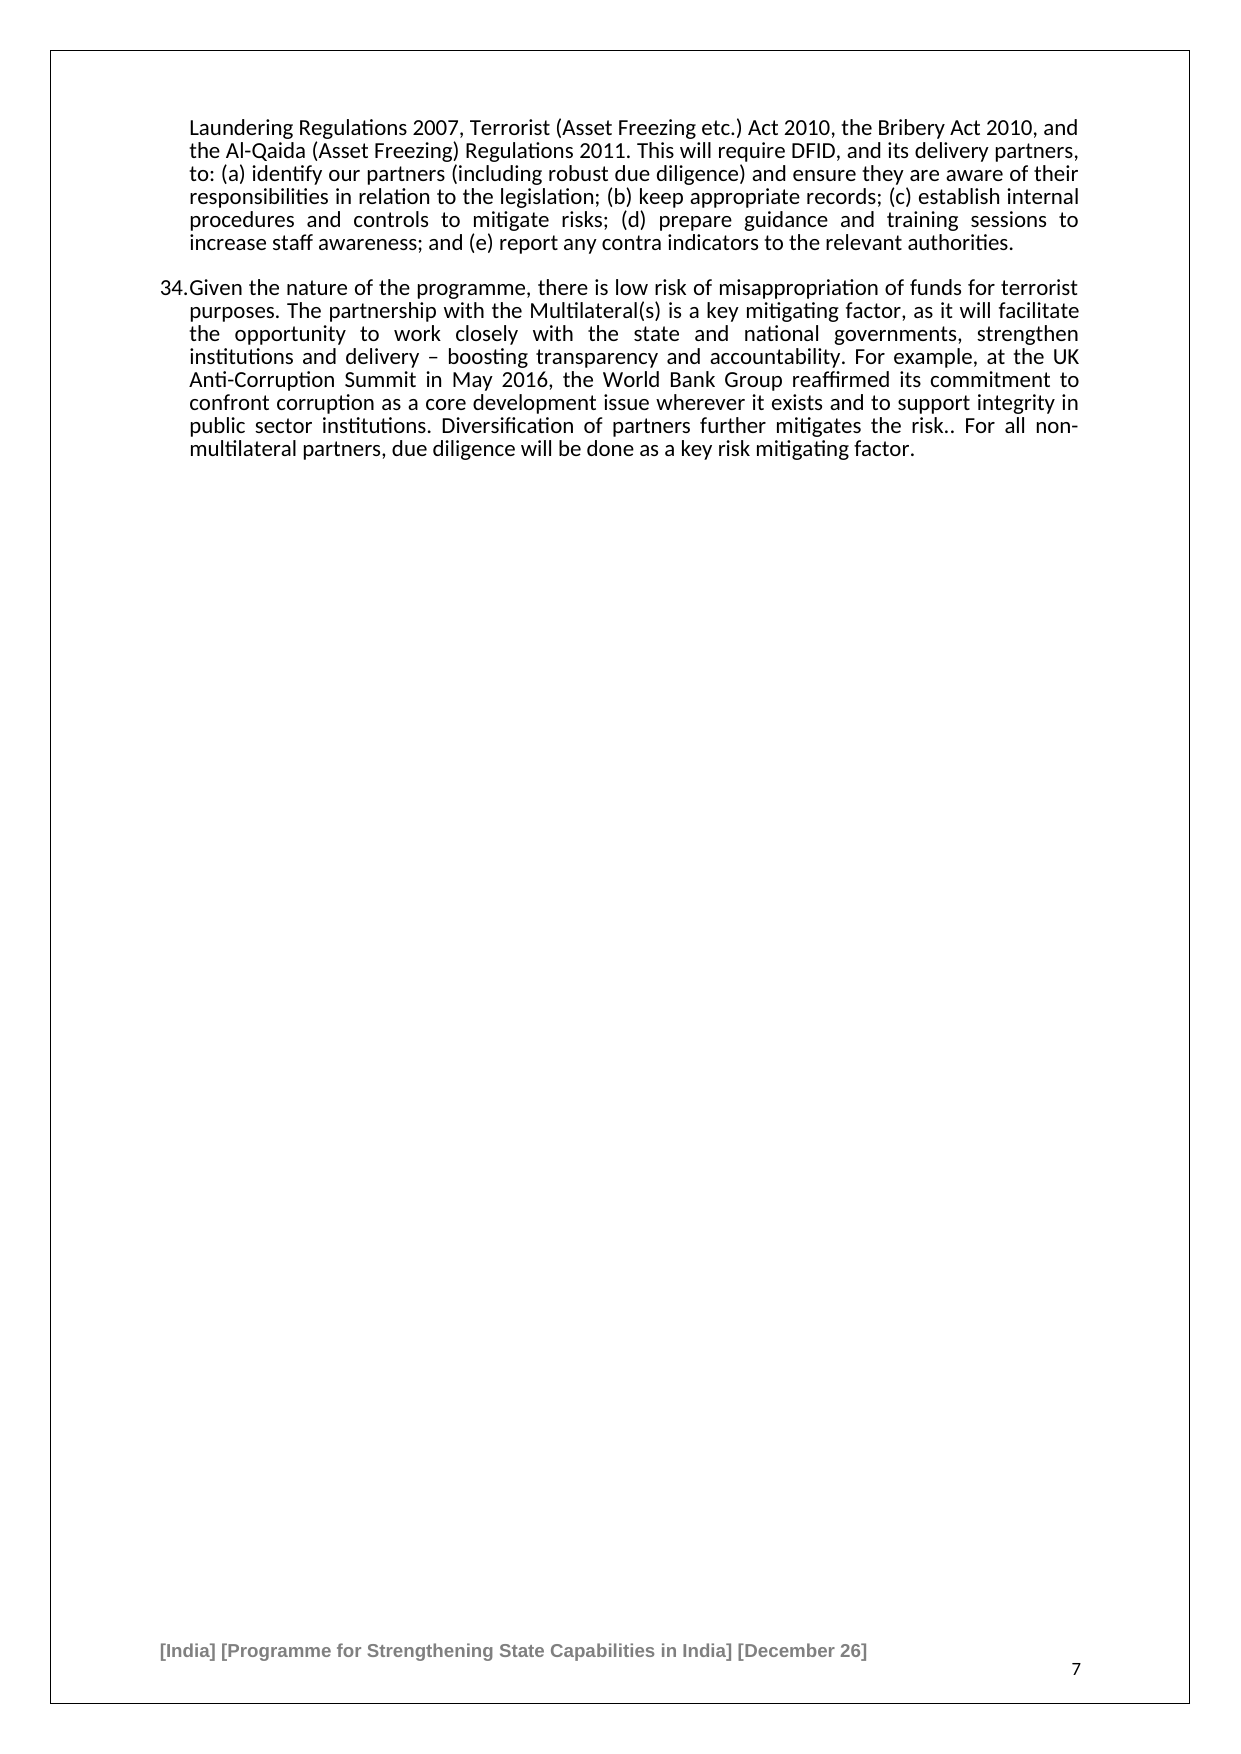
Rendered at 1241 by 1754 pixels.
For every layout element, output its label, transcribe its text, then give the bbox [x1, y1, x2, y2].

list Given the nature of the programme, there is low risk of misappropriation of funds for terrorist purposes. The partnership with the Multilateral(s) is a key mitigating factor, as it will facilitate the opportunity to work closely with the state and national governments, strengthen institutions and delivery – boosting transparency and accountability. For example, at the UK Anti-Corruption Summit in May 2016, the World Bank Group reaffirmed its commitment to confront corruption as a core development issue wherever it exists and to support integrity in public sector institutions. Diversification of partners further mitigates the risk.. For all non-multilateral partners, due diligence will be done as a key risk mitigating factor. [159, 278, 1081, 462]
list Laundering Regulations 2007, Terrorist (Asset Freezing etc.) Act 2010, the Bribery Act 2010, and the Al-Qaida (Asset Freezing) Regulations 2011. This will require DFID, and its delivery partners, to: (a) identify our partners (including robust due diligence) and ensure they are aware of their responsibilities in relation to the legislation; (b) keep appropriate records; (c) establish internal procedures and controls to mitigate risks; (d) prepare guidance and training sessions to increase staff awareness; and (e) report any contra indicators to the relevant authorities. [159, 118, 1081, 256]
